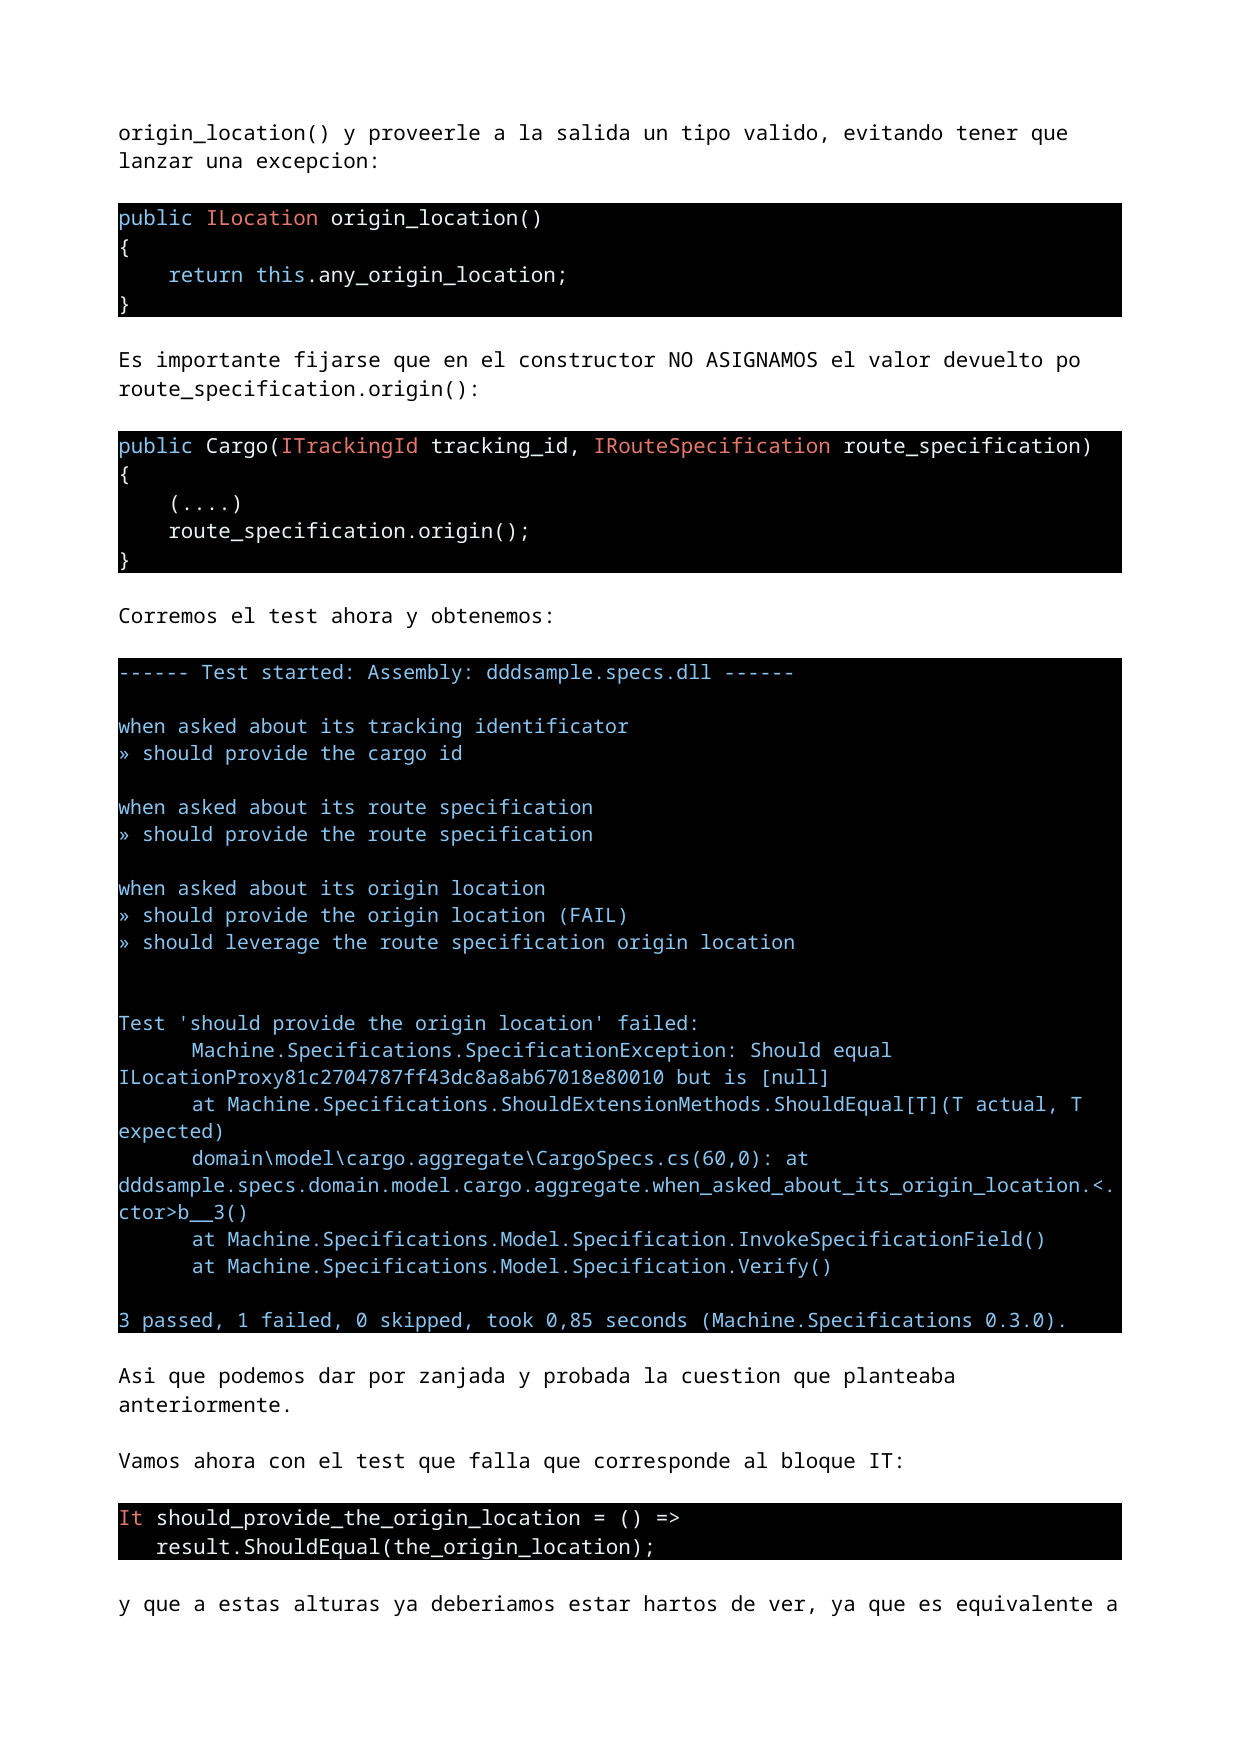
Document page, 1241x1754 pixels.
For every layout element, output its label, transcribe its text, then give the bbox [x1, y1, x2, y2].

text { [118, 232, 1122, 260]
text result.ShouldEqual(the_origin_location); [118, 1532, 1122, 1560]
text Corremos el test ahora y obtenemos: [118, 602, 1122, 630]
text 3 passed, 1 failed, 0 skipped, took 0,85 seconds (Machine.Specifications 0.3.0). [118, 1306, 1122, 1333]
text when asked about its route specification [118, 793, 1122, 820]
text domain\model\cargo.aggregate\CargoSpecs.cs(60,0): at dddsample.specs.domain.model.cargo.aggregate.when_asked_about_its_origin_location.<.ctor>b__3() [118, 1144, 1122, 1225]
text return this.any_origin_location; [118, 260, 1122, 289]
text { [118, 459, 1122, 488]
text » should provide the route specification [118, 820, 1122, 847]
text » should leverage the route specification origin location [118, 928, 1122, 955]
text public ILocation origin_location() [118, 203, 1122, 232]
text Asi que podemos dar por zanjada y probada la cuestion que planteaba anteriormente. [118, 1361, 1122, 1418]
text at Machine.Specifications.ShouldExtensionMethods.ShouldEqual[T](T actual, T expected) [118, 1090, 1122, 1144]
text » should provide the origin location (FAIL) [118, 901, 1122, 928]
text route_specification.origin(); [118, 516, 1122, 545]
text origin_location() y proveerle a la salida un tipo valido, evitando tener que lanzar una excepcion: [118, 118, 1122, 175]
text when asked about its origin location [118, 874, 1122, 901]
text y que a estas alturas ya deberiamos estar hartos de ver, ya que es equivalente a [118, 1589, 1122, 1617]
text when asked about its tracking identificator [118, 712, 1122, 739]
text at Machine.Specifications.Model.Specification.InvokeSpecificationField() [118, 1225, 1122, 1252]
text Es importante fijarse que en el constructor NO ASIGNAMOS el valor devuelto po route_specification.origin(): [118, 346, 1122, 402]
text » should provide the cargo id [118, 739, 1122, 766]
text Machine.Specifications.SpecificationException: Should equal ILocationProxy81c2704787ff43dc8a8ab67018e80010 but is [null] [118, 1036, 1122, 1090]
text It should_provide_the_origin_location = () => [118, 1503, 1122, 1532]
text ------ Test started: Assembly: dddsample.specs.dll ------ [118, 658, 1122, 685]
text at Machine.Specifications.Model.Specification.Verify() [118, 1252, 1122, 1279]
text (....) [118, 488, 1122, 516]
text Vamos ahora con el test que falla que corresponde al bloque IT: [118, 1447, 1122, 1475]
text } [118, 289, 1122, 317]
text } [118, 545, 1122, 573]
text Test 'should provide the origin location' failed: [118, 1009, 1122, 1036]
text public Cargo(ITrackingId tracking_id, IRouteSpecification route_specification) [118, 431, 1122, 459]
